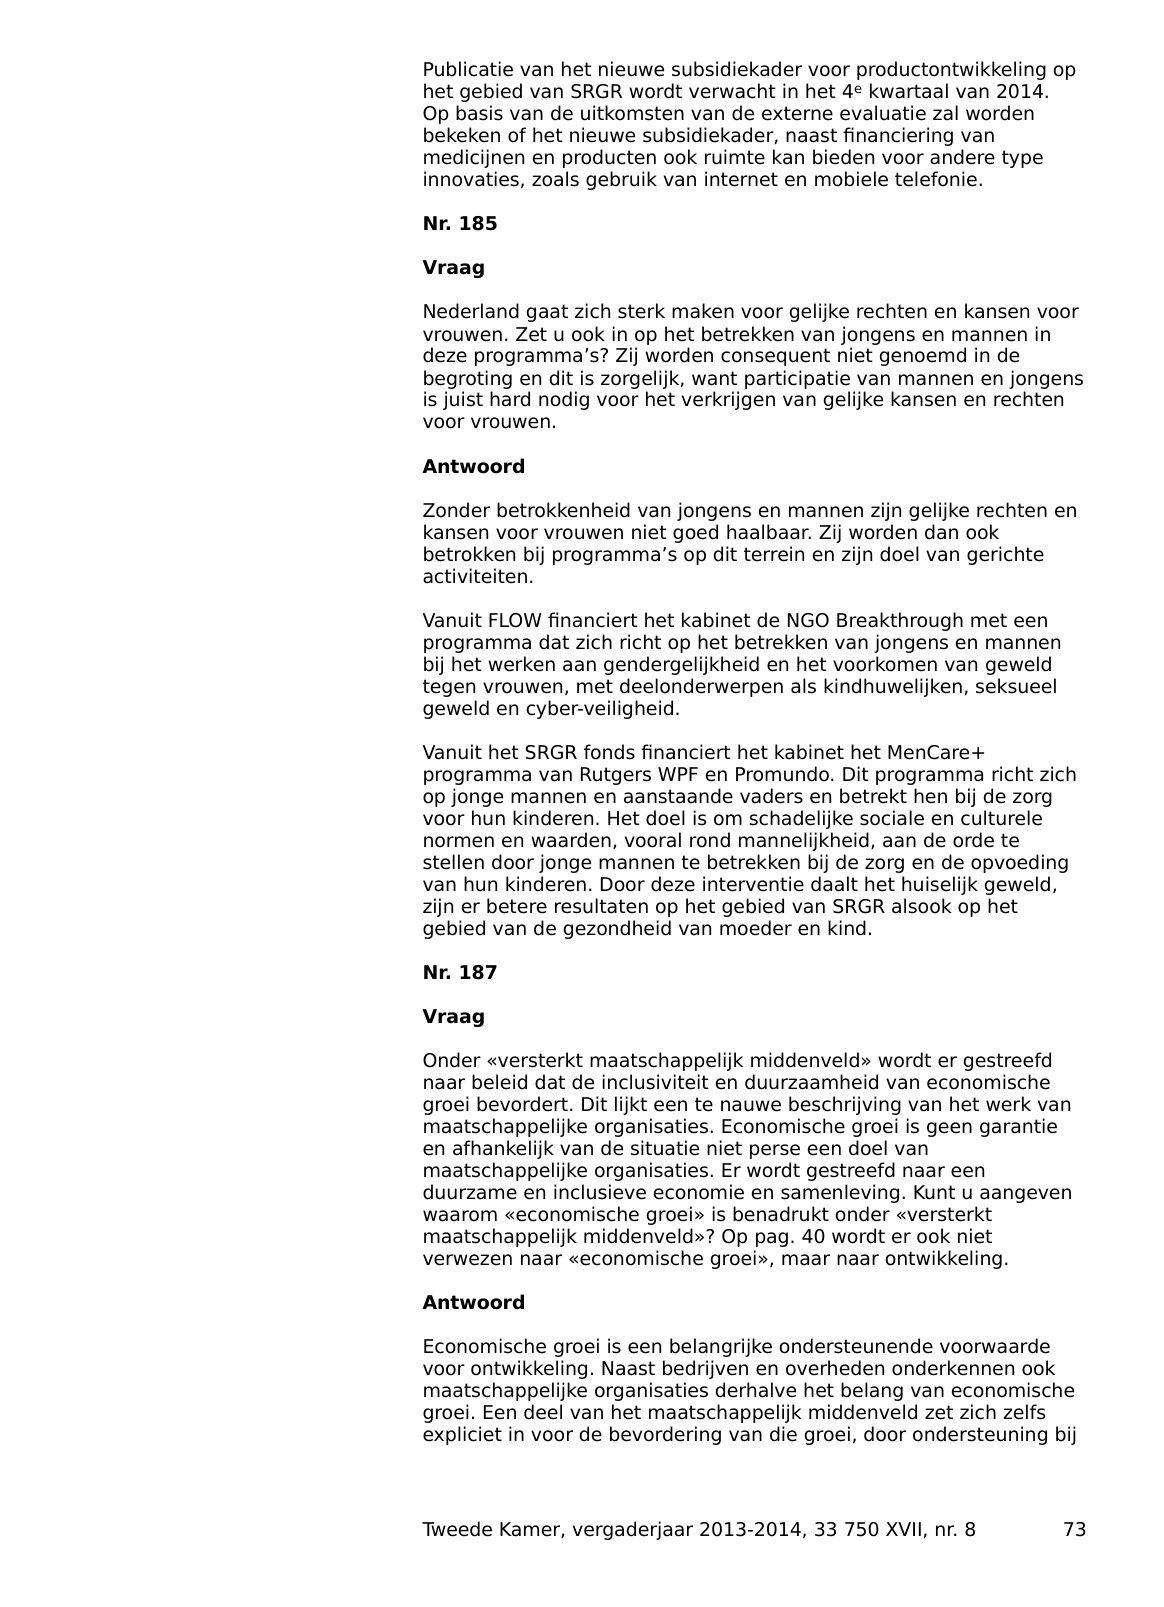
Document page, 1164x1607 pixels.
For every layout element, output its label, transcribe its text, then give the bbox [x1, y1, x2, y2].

text Onder «versterkt maatschappelijk middenveld» wordt er gestreefd naar beleid dat de inclusiviteit en duurzaamheid van economische groei bevordert. Dit lijkt een te nauwe beschrijving van het werk van maatschappelijke organisaties. Economische groei is geen garantie en afhankelijk van de situatie niet perse een doel van maatschappelijke organisaties. Er wordt gestreefd naar een duurzame en inclusieve economie en samenleving. Kunt u aangeven waarom «economische groei» is benadrukt onder «versterkt maatschappelijk middenveld»? Op pag. 40 wordt er ook niet verwezen naar «economische groei», maar naar ontwikkeling. [422, 1050, 1087, 1270]
text Vanuit het SRGR fonds financiert het kabinet het MenCare+ programma van Rutgers WPF en Promundo. Dit programma richt zich op jonge mannen en aanstaande vaders en betrekt hen bij de zorg voor hun kinderen. Het doel is om schadelijke sociale en culturele normen en waarden, vooral rond mannelijkheid, aan de orde te stellen door jonge mannen te betrekken bij de zorg en de opvoeding van hun kinderen. Door deze interventie daalt het huiselijk geweld, zijn er betere resultaten op het gebied van SRGR alsook op het gebied van de gezondheid van moeder en kind. [422, 742, 1087, 940]
text Zonder betrokkenheid van jongens en mannen zijn gelijke rechten en kansen voor vrouwen niet goed haalbaar. Zij worden dan ook betrokken bij programma’s op dit terrein en zijn doel van gerichte activiteiten. [422, 500, 1087, 588]
subtitle Nr. 185 [422, 213, 1087, 235]
subtitle Nr. 187 [422, 962, 1087, 984]
subtitle Antwoord [422, 1292, 1087, 1314]
subtitle Vraag [422, 1006, 1087, 1028]
text Economische groei is een belangrijke ondersteunende voorwaarde voor ontwikkeling. Naast bedrijven en overheden onderkennen ook maatschappelijke organisaties derhalve het belang van economische groei. Een deel van het maatschappelijk middenveld zet zich zelfs expliciet in voor de bevordering van die groei, door ondersteuning bij [422, 1336, 1087, 1446]
text Op basis van de uitkomsten van de externe evaluatie zal worden bekeken of het nieuwe subsidiekader, naast financiering van medicijnen en producten ook ruimte kan bieden voor andere type innovaties, zoals gebruik van internet en mobiele telefonie. [422, 103, 1087, 191]
subtitle Antwoord [422, 456, 1087, 477]
text Nederland gaat zich sterk maken voor gelijke rechten en kansen voor vrouwen. Zet u ook in op het betrekken van jongens en mannen in deze programma’s? Zij worden consequent niet genoemd in de begroting en dit is zorgelijk, want participatie van mannen en jongens is juist hard nodig voor het verkrijgen van gelijke kansen en rechten voor vrouwen. [422, 301, 1087, 433]
text Publicatie van het nieuwe subsidiekader voor productontwikkeling op het gebied van SRGR wordt verwacht in het 4e kwartaal van 2014. [422, 59, 1087, 103]
subtitle Vraag [422, 257, 1087, 279]
text Vanuit FLOW financiert het kabinet de NGO Breakthrough met een programma dat zich richt op het betrekken van jongens en mannen bij het werken aan gendergelijkheid en het voorkomen van geweld tegen vrouwen, met deelonderwerpen als kindhuwelijken, seksueel geweld en cyber-veiligheid. [422, 610, 1087, 720]
